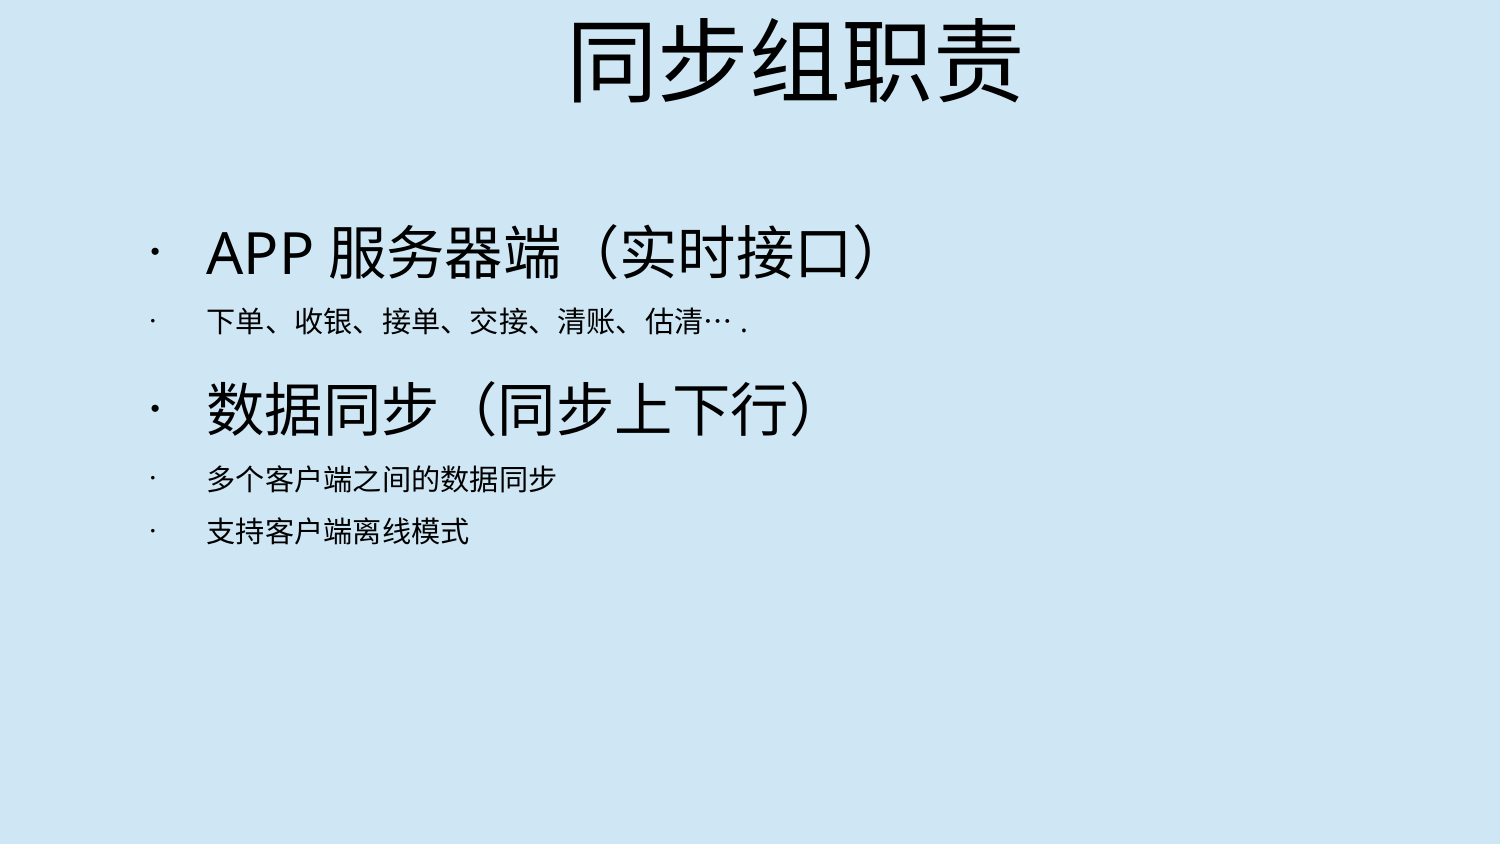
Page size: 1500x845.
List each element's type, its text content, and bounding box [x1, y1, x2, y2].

text_box APP服务器端（实时接口） 下单、收银、接单、交接、清账、估清…. 数据同步（同步上下行） 多个客户端之间的数据同步 支持客户端离线模式 [135, 173, 1046, 556]
title 同步组职责 [120, 0, 1471, 138]
